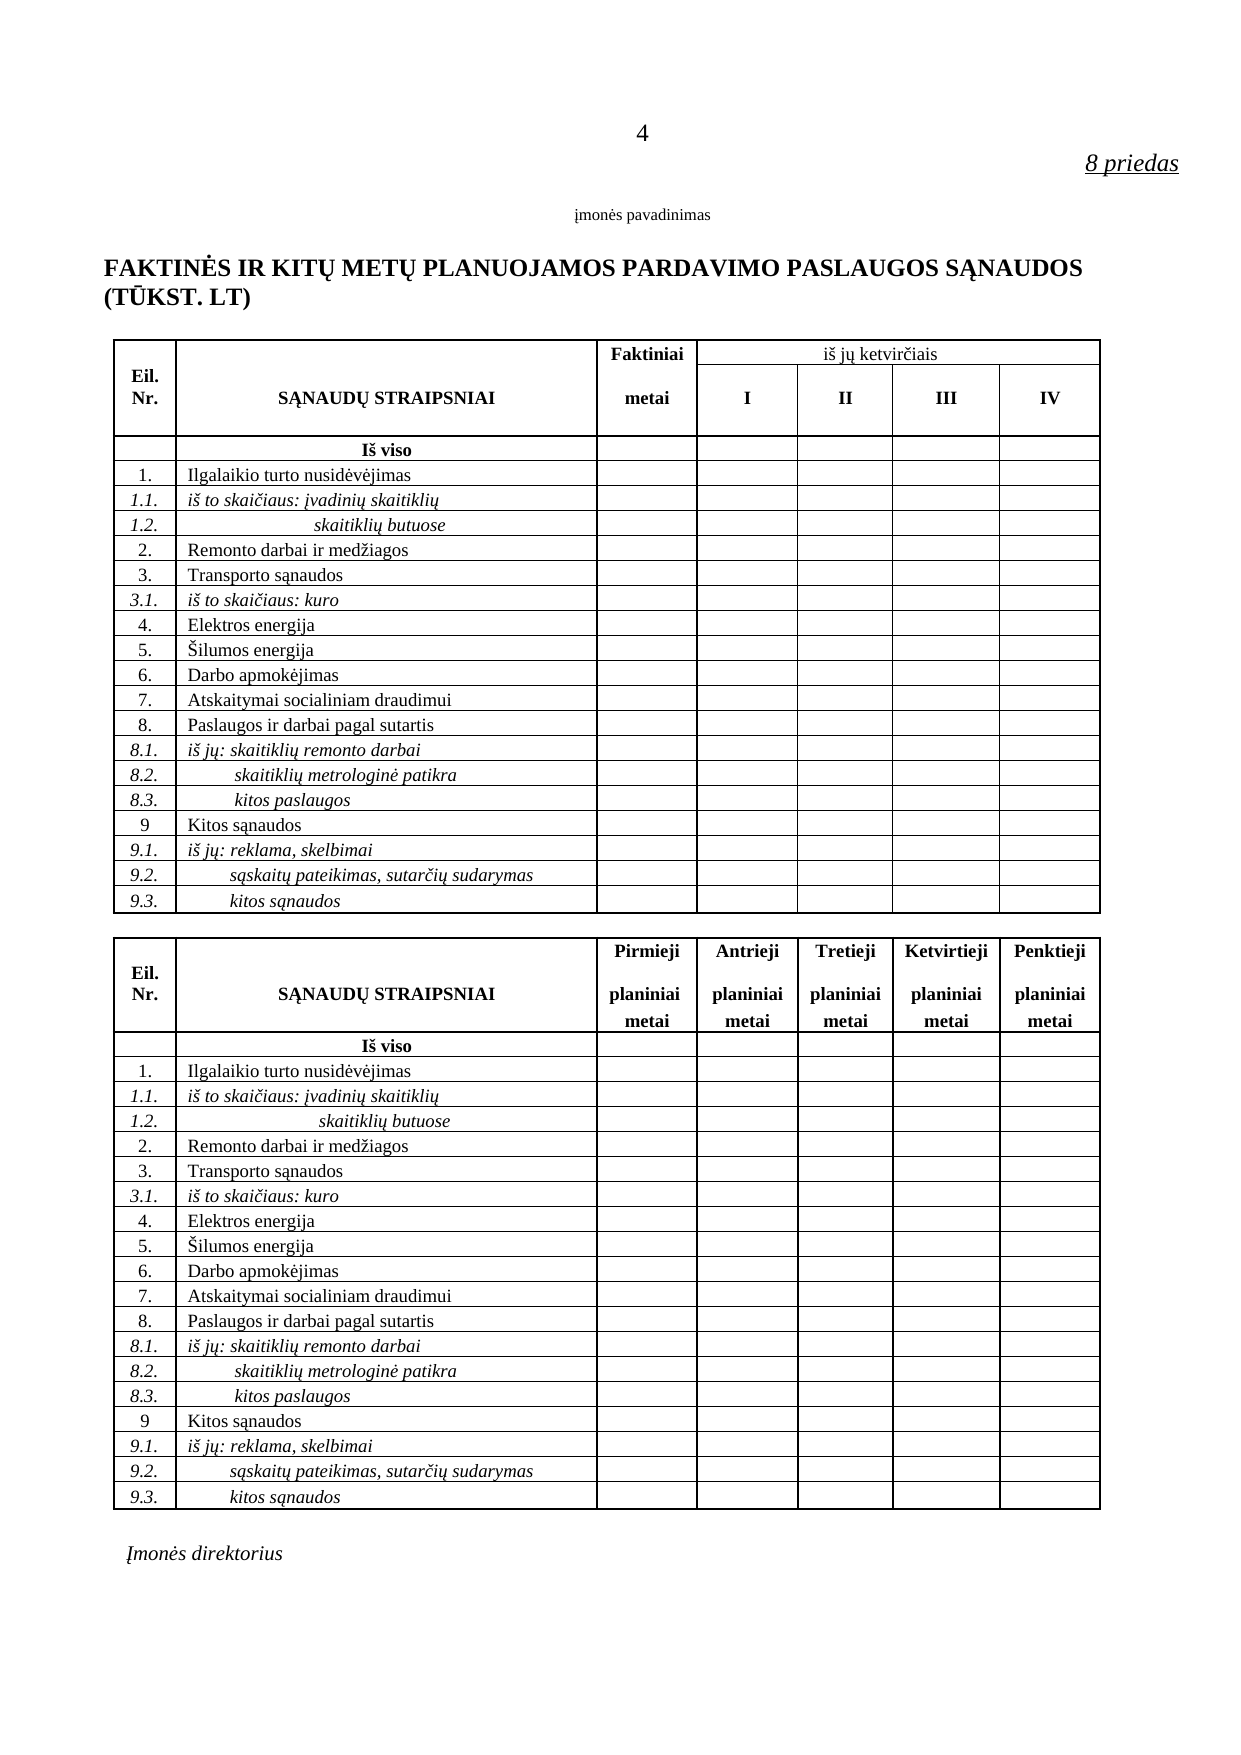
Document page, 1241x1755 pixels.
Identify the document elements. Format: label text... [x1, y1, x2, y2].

table_cell [798, 561, 892, 585]
table_cell [698, 1033, 797, 1056]
table_cell kitos sąnaudos [177, 886, 596, 912]
table_cell [1001, 1232, 1099, 1256]
table_cell [1001, 1182, 1099, 1206]
table_cell Tretieji [799, 939, 892, 962]
table_cell [115, 437, 175, 460]
table_cell Iš viso [177, 437, 596, 460]
table_cell [799, 1457, 892, 1481]
table_cell [799, 1332, 892, 1356]
table_cell [598, 561, 696, 585]
table_cell [598, 1057, 696, 1081]
table_cell [598, 1407, 696, 1431]
table_cell [1000, 886, 1099, 912]
table_cell [1001, 1082, 1099, 1106]
table_cell [1000, 914, 1100, 937]
table_cell 1.1. [115, 1082, 175, 1106]
table_cell Šilumos energija [177, 1232, 596, 1256]
table_cell [1001, 1207, 1099, 1231]
table_cell [115, 1565, 537, 1592]
table_cell planiniai [1001, 962, 1099, 1005]
table_cell [798, 536, 892, 560]
table_cell 9.2. [115, 861, 175, 885]
table_cell [598, 1033, 696, 1056]
table_cell skaitiklių butuose [177, 1107, 596, 1131]
table_cell [698, 586, 797, 610]
table_cell Transporto sąnaudos [177, 561, 596, 585]
table_cell [799, 1257, 892, 1281]
table_cell Antrieji [698, 939, 797, 962]
table_cell [798, 686, 892, 710]
table_cell [894, 1357, 999, 1381]
table_cell [798, 586, 892, 610]
table_cell [799, 1232, 892, 1256]
table_cell [894, 1382, 999, 1406]
table_cell [598, 1357, 696, 1381]
table_cell Remonto darbai ir medžiagos [177, 536, 596, 560]
table_cell [798, 511, 892, 535]
table_cell [893, 811, 999, 835]
table_cell 1.2. [115, 1107, 175, 1131]
table_cell [115, 409, 175, 435]
table_cell [698, 1307, 797, 1331]
table_cell [598, 1182, 696, 1206]
table_cell [893, 636, 999, 660]
table_cell 5. [115, 1232, 175, 1256]
table_cell [598, 861, 696, 885]
table_cell SĄNAUDŲ STRAIPSNIAI [177, 962, 596, 1005]
table_cell [798, 886, 892, 912]
table_cell [698, 1482, 797, 1508]
table_cell iš to skaičiaus: įvadinių skaitiklių [177, 486, 596, 510]
table_cell iš jų: reklama, skelbimai [177, 836, 596, 860]
table_cell [698, 437, 797, 460]
table_cell [1001, 1157, 1099, 1181]
table_cell [598, 636, 696, 660]
table_cell [893, 611, 999, 635]
table_cell Pirmieji [598, 939, 696, 962]
table_cell [1001, 1482, 1099, 1508]
table_cell [894, 1282, 999, 1306]
table_cell [799, 1407, 892, 1431]
table_cell [893, 437, 999, 460]
table_cell [698, 1182, 797, 1206]
table_cell 1. [115, 1057, 175, 1081]
table_cell metai [598, 1005, 696, 1031]
table_cell [598, 1457, 696, 1481]
table_cell [598, 1232, 696, 1256]
table_cell [698, 811, 797, 835]
table_cell [798, 711, 892, 735]
table_cell planiniai [598, 962, 696, 1005]
table_cell [798, 914, 893, 937]
table_cell 2. [115, 1132, 175, 1156]
table_cell [893, 586, 999, 610]
table_cell Darbo apmokėjimas [177, 661, 596, 685]
table_cell 7. [115, 1282, 175, 1306]
table_cell [799, 1207, 892, 1231]
table_cell 1.1. [115, 486, 175, 510]
table_cell [1000, 611, 1099, 635]
table_cell 1.2. [115, 511, 175, 535]
table_header [177, 341, 596, 364]
table_cell [115, 1033, 175, 1056]
table_cell [598, 1432, 696, 1456]
table_cell [799, 1182, 892, 1206]
table_cell [893, 461, 999, 485]
table_cell [893, 736, 999, 760]
table_cell [598, 511, 696, 535]
text 8 priedas [103, 148, 1181, 176]
table_cell [1000, 686, 1099, 710]
table_cell Darbo apmokėjimas [177, 1257, 596, 1281]
table_cell [698, 1107, 797, 1131]
table_cell [114, 914, 176, 937]
table_cell [698, 1332, 797, 1356]
table_cell III [893, 365, 999, 408]
table_cell [698, 636, 797, 660]
table_cell Ilgalaikio turto nusidėvėjimas [177, 461, 596, 485]
table_cell 9 [115, 1407, 175, 1431]
table_cell Transporto sąnaudos [177, 1157, 596, 1181]
table_cell Elektros energija [177, 611, 596, 635]
table_cell [894, 1082, 999, 1106]
table_cell [799, 1033, 892, 1056]
table_cell kitos paslaugos [177, 1382, 596, 1406]
table_cell [894, 1132, 999, 1156]
table_cell 9.1. [115, 836, 175, 860]
table_cell [1001, 1407, 1099, 1431]
table_cell Ilgalaikio turto nusidėvėjimas [177, 1057, 596, 1081]
table_cell [894, 1257, 999, 1281]
table_header [698, 341, 798, 364]
table_cell [598, 486, 696, 510]
table_cell [893, 836, 999, 860]
table_cell [176, 914, 597, 937]
table_cell [598, 1482, 696, 1508]
table_cell [1000, 711, 1099, 735]
table_cell iš jų: skaitiklių remonto darbai [177, 1332, 596, 1356]
table_cell [598, 736, 696, 760]
table_cell [698, 1082, 797, 1106]
table_cell 5. [115, 636, 175, 660]
table_cell [698, 711, 797, 735]
table_cell [894, 1033, 999, 1056]
table_cell Paslaugos ir darbai pagal sutartis [177, 1307, 596, 1331]
table_cell [698, 1132, 797, 1156]
table_cell iš to skaičiaus: įvadinių skaitiklių [177, 1082, 596, 1106]
table_cell [698, 886, 797, 912]
table_cell [894, 1332, 999, 1356]
table_cell 3.1. [115, 586, 175, 610]
table_cell [894, 1057, 999, 1081]
table_cell [798, 611, 892, 635]
table_cell [698, 1407, 797, 1431]
table_cell 8. [115, 1307, 175, 1331]
table_cell [698, 736, 797, 760]
table_cell [894, 1207, 999, 1231]
table_cell [698, 486, 797, 510]
table_cell [698, 1057, 797, 1081]
table_cell [894, 1107, 999, 1131]
table_cell [1000, 511, 1099, 535]
table_cell [893, 409, 999, 435]
table_cell [894, 1182, 999, 1206]
table_cell 4. [115, 611, 175, 635]
table_cell [1000, 536, 1099, 560]
table_cell [1001, 1457, 1099, 1481]
table_cell [698, 1207, 797, 1231]
table_cell [1000, 786, 1099, 810]
table_cell [598, 1207, 696, 1231]
table_cell [1001, 1332, 1099, 1356]
table_cell sąskaitų pateikimas, sutarčių sudarymas [177, 861, 596, 885]
table_cell [799, 1082, 892, 1106]
table_cell 8.1. [115, 736, 175, 760]
table_cell Kitos sąnaudos [177, 811, 596, 835]
table_cell Elektros energija [177, 1207, 596, 1231]
table_cell [698, 409, 797, 435]
table_cell [893, 561, 999, 585]
table_cell [894, 1482, 999, 1508]
table_cell 9.2. [115, 1457, 175, 1481]
table_cell 8.1. [115, 1332, 175, 1356]
table_cell planiniai [894, 962, 999, 1005]
table_cell 9.3. [115, 886, 175, 912]
table_cell [893, 711, 999, 735]
table_cell [1001, 1382, 1099, 1406]
table_cell [698, 761, 797, 785]
table_cell [698, 1457, 797, 1481]
table_cell [598, 536, 696, 560]
table_cell 8.2. [115, 1357, 175, 1381]
table_cell IV [1000, 365, 1099, 408]
table_cell [598, 886, 696, 912]
table_header Įmonės direktorius [115, 1539, 537, 1565]
table_cell iš jų: reklama, skelbimai [177, 1432, 596, 1456]
table_cell 3. [115, 561, 175, 585]
table_cell [598, 711, 696, 735]
table_cell [893, 511, 999, 535]
table_cell Paslaugos ir darbai pagal sutartis [177, 711, 596, 735]
table_cell [799, 1382, 892, 1406]
table_cell [1000, 861, 1099, 885]
table_cell [894, 1457, 999, 1481]
table_cell [798, 437, 892, 460]
table_cell [177, 939, 596, 962]
table_cell [598, 611, 696, 635]
table_cell [1000, 636, 1099, 660]
table_cell [598, 1082, 696, 1106]
table_cell [598, 1257, 696, 1281]
table_cell [598, 786, 696, 810]
table_cell [1000, 736, 1099, 760]
table_cell [1000, 661, 1099, 685]
table_cell [698, 1157, 797, 1181]
table_cell [598, 1282, 696, 1306]
table_cell [698, 511, 797, 535]
table_header Faktiniai [598, 341, 696, 364]
table_cell metai [894, 1005, 999, 1031]
table_cell [798, 786, 892, 810]
table_cell 8. [115, 711, 175, 735]
table_cell metai [1001, 1005, 1099, 1031]
table_cell Penktieji [1001, 939, 1099, 962]
table_cell [698, 1382, 797, 1406]
table_cell [598, 461, 696, 485]
table_cell Ketvirtieji [894, 939, 999, 962]
table_cell [1000, 836, 1099, 860]
table_cell [698, 536, 797, 560]
table_header [115, 341, 175, 364]
table_cell [894, 1157, 999, 1181]
table_cell [799, 1432, 892, 1456]
table_cell [598, 1132, 696, 1156]
table_cell [798, 486, 892, 510]
table_cell [798, 461, 892, 485]
table_cell metai [598, 364, 696, 408]
table_cell [799, 1282, 892, 1306]
table_cell [1000, 461, 1099, 485]
text FAKTINĖS IR KITŲ METŲ PLANUOJAMOS PARDAVIMO PASLAUGOS SĄNAUDOS (TŪKST. LT) [103, 253, 1181, 311]
table_cell [798, 736, 892, 760]
table_cell [698, 661, 797, 685]
table_cell [1000, 761, 1099, 785]
table_cell [598, 811, 696, 835]
table_cell 1. [115, 461, 175, 485]
table_cell [893, 486, 999, 510]
table_cell [798, 761, 892, 785]
table_cell [894, 1407, 999, 1431]
table_cell Atskaitymai socialiniam draudimui [177, 686, 596, 710]
table_cell 8.3. [115, 786, 175, 810]
table_cell [1001, 1282, 1099, 1306]
table_cell [598, 409, 696, 435]
table_cell metai [698, 1005, 797, 1031]
table_cell [115, 1005, 175, 1031]
table_cell kitos sąnaudos [177, 1482, 596, 1508]
table_cell 6. [115, 1257, 175, 1281]
table_cell [597, 914, 697, 937]
table_cell [1000, 586, 1099, 610]
table_header [1000, 341, 1099, 364]
table_cell 4. [115, 1207, 175, 1231]
table_cell [598, 1382, 696, 1406]
table_cell 6. [115, 661, 175, 685]
table_cell 9 [115, 811, 175, 835]
table_cell metai [799, 1005, 892, 1031]
table_cell [698, 461, 797, 485]
table_cell [798, 861, 892, 885]
table_cell sąskaitų pateikimas, sutarčių sudarymas [177, 1457, 596, 1481]
table_cell iš to skaičiaus: kuro [177, 586, 596, 610]
table_cell [598, 437, 696, 460]
table_cell [698, 1432, 797, 1456]
table_cell [698, 1257, 797, 1281]
table_cell [598, 836, 696, 860]
table_cell [1001, 1057, 1099, 1081]
table_cell [698, 1232, 797, 1256]
table_cell [698, 611, 797, 635]
table_cell [598, 686, 696, 710]
table_cell [799, 1132, 892, 1156]
table_cell [894, 1307, 999, 1331]
table_cell [115, 939, 175, 962]
table_cell [698, 861, 797, 885]
table_cell [698, 1282, 797, 1306]
table_cell 3.1. [115, 1182, 175, 1206]
table_cell [799, 1482, 892, 1508]
table_cell [1001, 1132, 1099, 1156]
text įmonės pavadinimas [103, 205, 1181, 224]
table_cell [1000, 811, 1099, 835]
table_cell [799, 1357, 892, 1381]
table_cell [1001, 1307, 1099, 1331]
table_cell [697, 914, 798, 937]
table_cell [598, 661, 696, 685]
table_cell planiniai [799, 962, 892, 1005]
table_cell iš jų: skaitiklių remonto darbai [177, 736, 596, 760]
table_cell Eil. Nr. [115, 962, 175, 1005]
table_cell [799, 1057, 892, 1081]
table_cell Iš viso [177, 1033, 596, 1056]
table_cell Šilumos energija [177, 636, 596, 660]
table_header iš jų ketvirčiais [798, 341, 999, 364]
table_cell skaitiklių metrologinė patikra [177, 1357, 596, 1381]
table_cell [893, 536, 999, 560]
table_cell [1001, 1257, 1099, 1281]
table_cell [1001, 1357, 1099, 1381]
table_cell kitos paslaugos [177, 786, 596, 810]
table_cell 8.2. [115, 761, 175, 785]
table_cell 7. [115, 686, 175, 710]
table_cell II [798, 365, 892, 408]
table_cell [893, 914, 999, 937]
table_cell [698, 686, 797, 710]
table_cell 8.3. [115, 1382, 175, 1406]
table_cell [698, 786, 797, 810]
table_cell [893, 661, 999, 685]
table_cell [894, 1232, 999, 1256]
table_cell [598, 1332, 696, 1356]
table_cell [698, 836, 797, 860]
table_cell Remonto darbai ir medžiagos [177, 1132, 596, 1156]
table_cell [1000, 561, 1099, 585]
table_cell skaitiklių metrologinė patikra [177, 761, 596, 785]
table_cell [1001, 1107, 1099, 1131]
table_cell 3. [115, 1157, 175, 1181]
table_cell 2. [115, 536, 175, 560]
table_cell Kitos sąnaudos [177, 1407, 596, 1431]
table_cell [1001, 1033, 1099, 1056]
table_cell [893, 886, 999, 912]
table_cell [598, 1107, 696, 1131]
table_cell [798, 409, 892, 435]
table_cell [893, 761, 999, 785]
table_cell [893, 861, 999, 885]
table_cell [1001, 1432, 1099, 1456]
table_cell [893, 686, 999, 710]
table_cell [1000, 486, 1099, 510]
table_cell [799, 1107, 892, 1131]
table_cell [894, 1432, 999, 1456]
table_cell Eil. Nr. [115, 364, 175, 408]
table_cell [698, 1357, 797, 1381]
table_cell 9.3. [115, 1482, 175, 1508]
table_cell [799, 1157, 892, 1181]
table_cell [598, 1157, 696, 1181]
table_cell [598, 586, 696, 610]
table_cell [798, 811, 892, 835]
table_cell [799, 1307, 892, 1331]
table_cell [598, 761, 696, 785]
table_cell [798, 836, 892, 860]
table_cell 9.1. [115, 1432, 175, 1456]
table_cell SĄNAUDŲ STRAIPSNIAI [177, 364, 596, 408]
table_cell [1000, 409, 1099, 435]
table_cell [177, 409, 596, 435]
table_cell iš to skaičiaus: kuro [177, 1182, 596, 1206]
table_cell [698, 561, 797, 585]
table_cell I [698, 365, 797, 408]
table_cell [1000, 437, 1099, 460]
table_cell planiniai [698, 962, 797, 1005]
table_cell [893, 786, 999, 810]
table_cell [177, 1005, 596, 1031]
table_cell Atskaitymai socialiniam draudimui [177, 1282, 596, 1306]
table_cell [598, 1307, 696, 1331]
table_cell skaitiklių butuose [177, 511, 596, 535]
table_cell [798, 636, 892, 660]
table_cell [798, 661, 892, 685]
